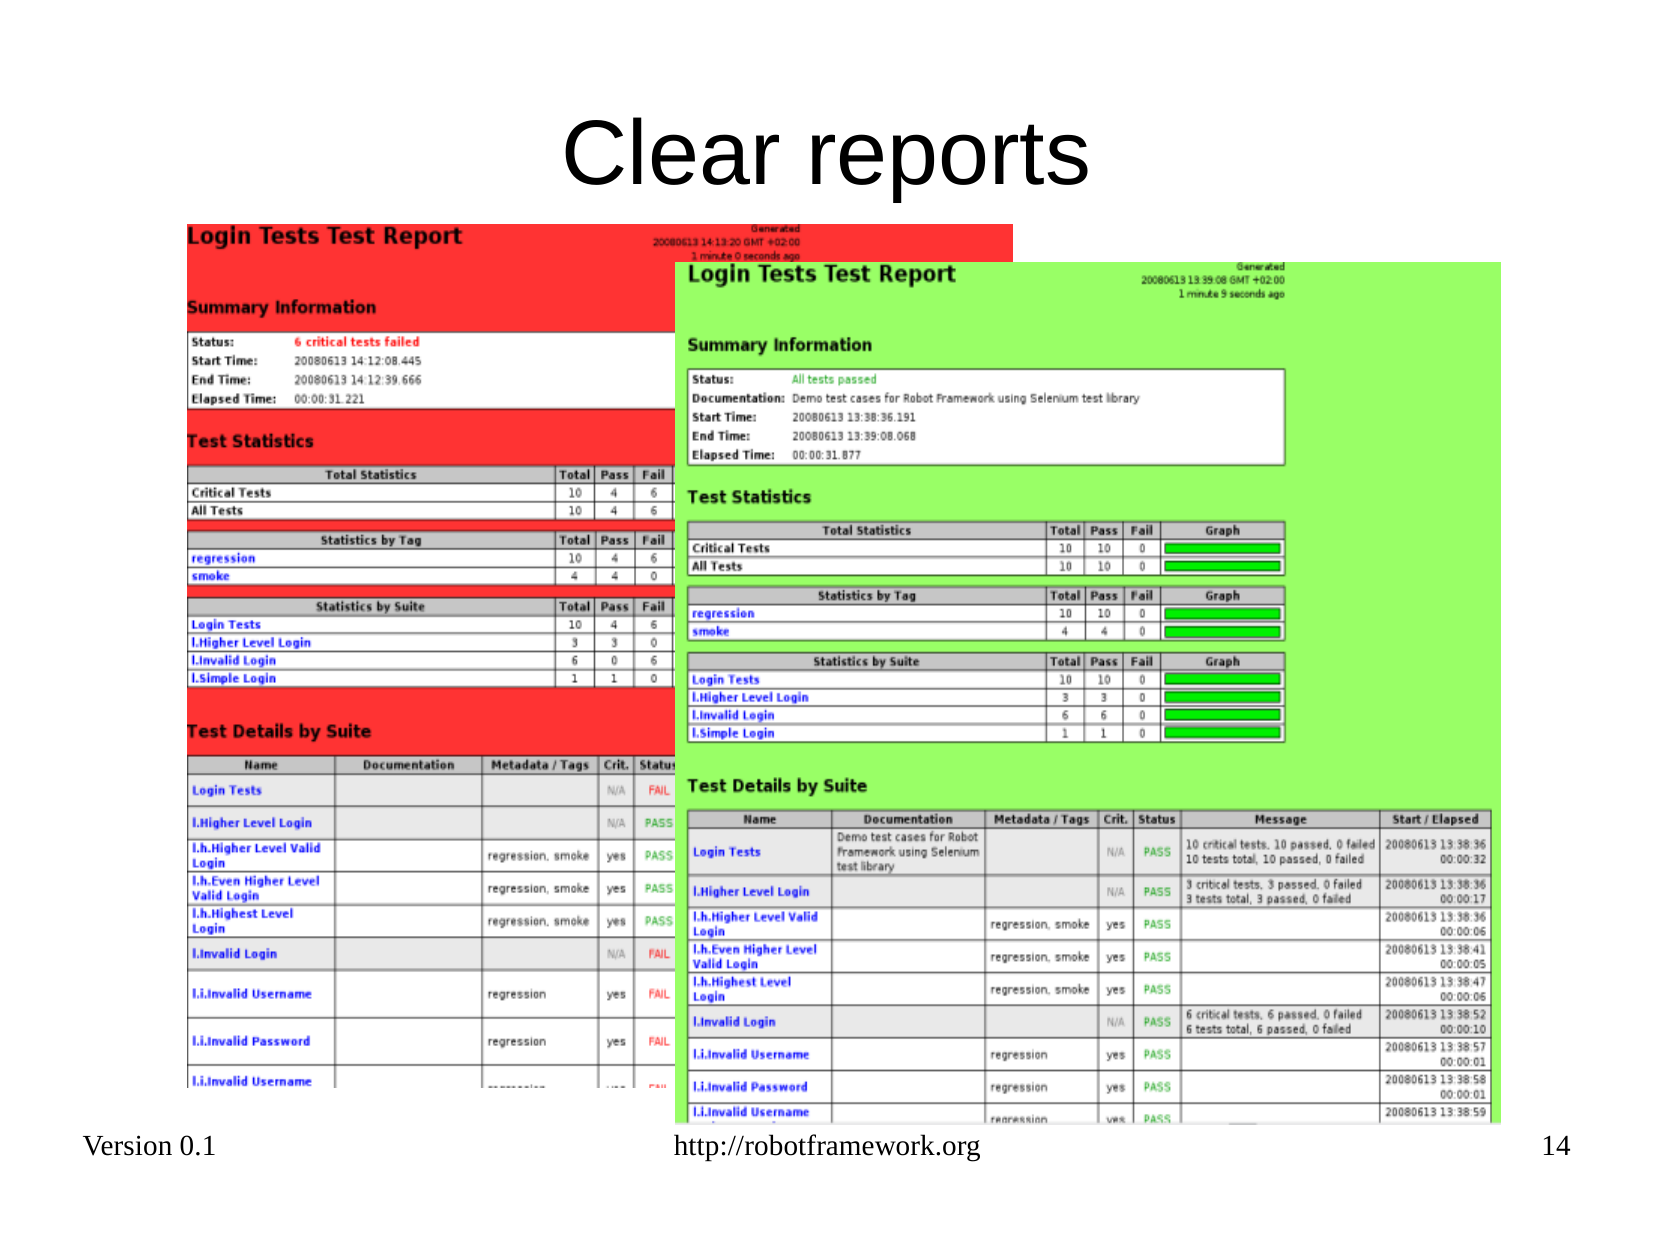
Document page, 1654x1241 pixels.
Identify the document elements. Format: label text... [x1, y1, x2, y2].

picture [187, 224, 1501, 1126]
title Clear reports [82, 49, 1571, 257]
